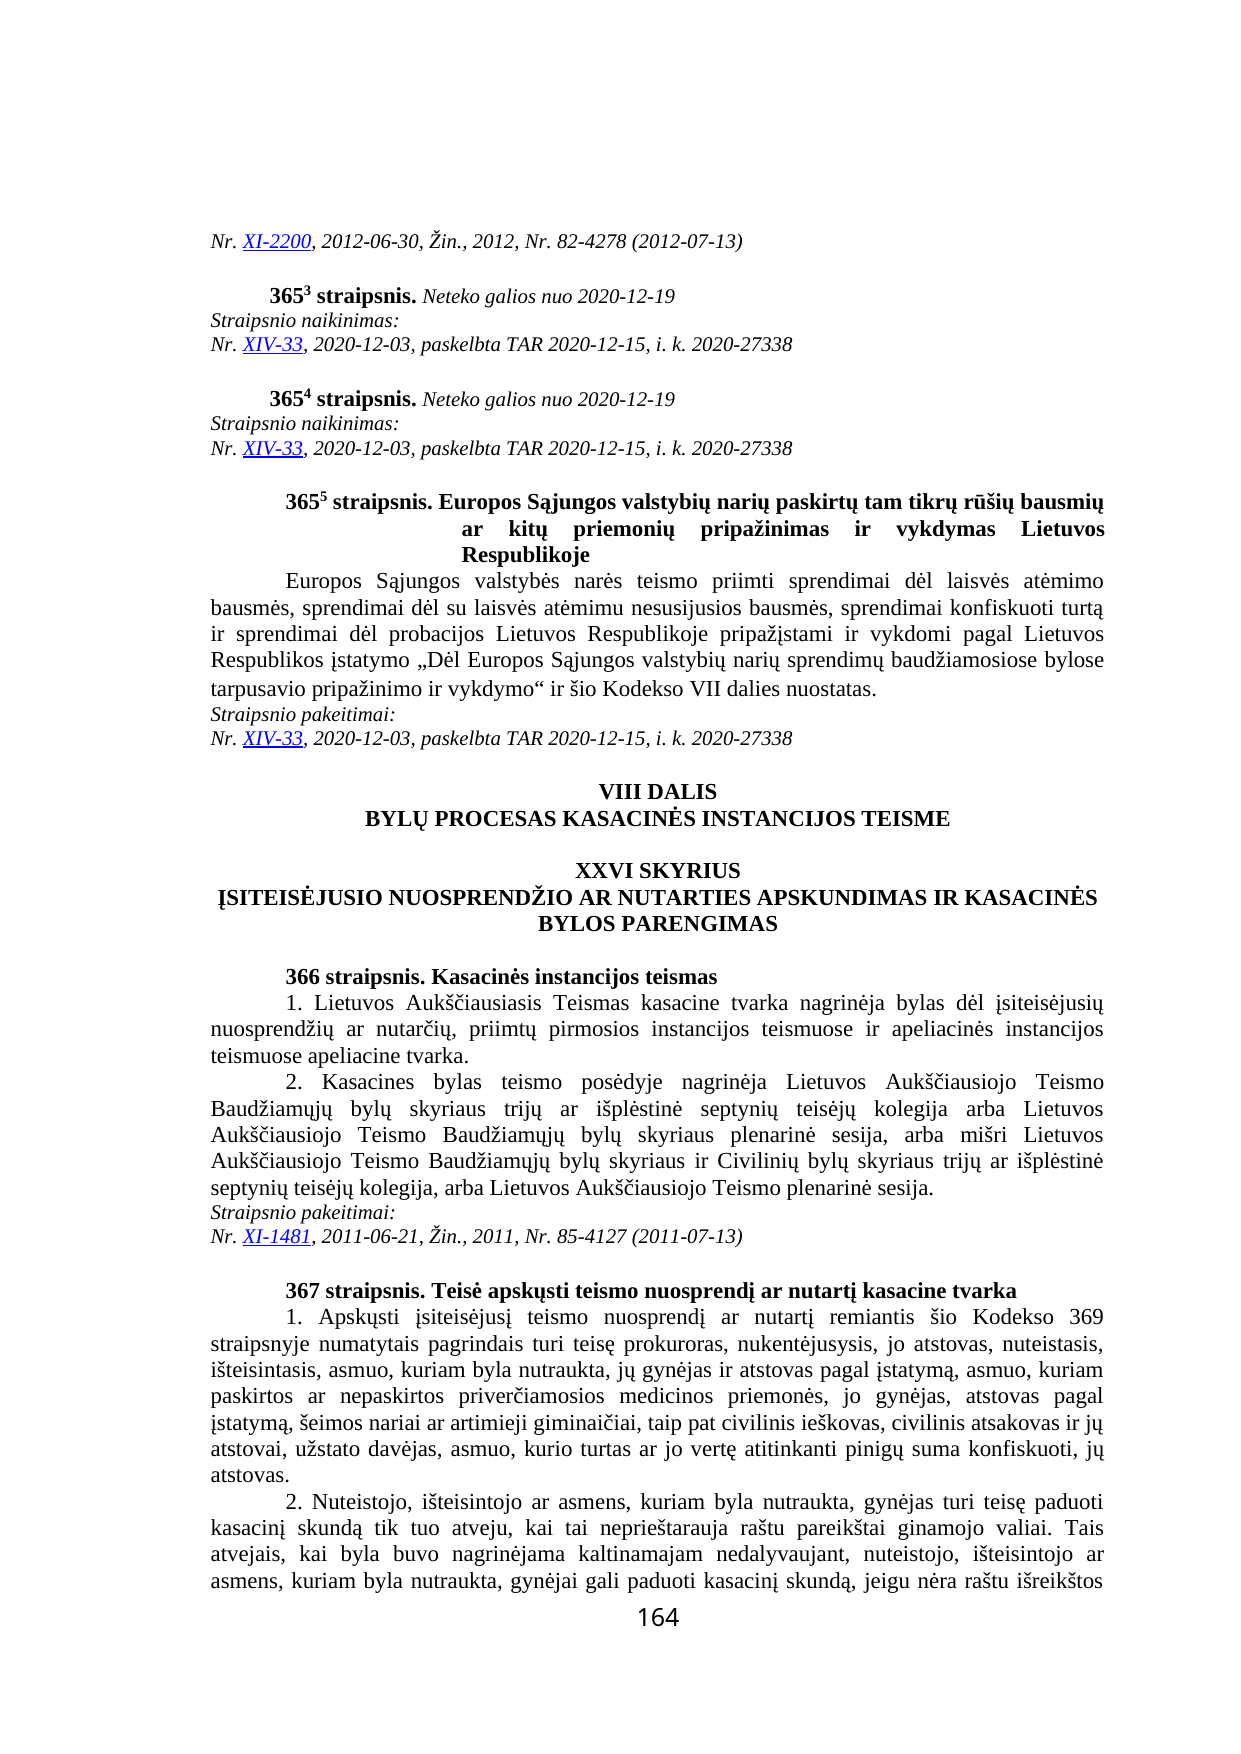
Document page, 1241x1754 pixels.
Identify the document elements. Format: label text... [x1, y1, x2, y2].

text Europos Sąjungos valstybės narės teismo priimti sprendimai dėl laisvės atėmimo bausmės, sprendimai dėl su laisvės atėmimu nesusijusios bausmės, sprendimai konfiskuoti turtą ir sprendimai dėl probacijos Lietuvos Respublikoje pripažįstami ir vykdomi pagal Lietuvos Respublikos įstatymo „Dėl Europos Sąjungos valstybių narių sprendimų baudžiamosiose bylose tarpusavio pripažinimo ir vykdymo“ ir šio Kodekso VII dalies nuostatas. [210, 567, 1105, 701]
text 2. Nuteistojo, išteisintojo ar asmens, kuriam byla nutraukta, gynėjas turi teisę paduoti kasacinį skundą tik tuo atveju, kai tai neprieštarauja raštu pareikštai ginamojo valiai. Tais atvejais, kai byla buvo nagrinėjama kaltinamajam nedalyvaujant, nuteistojo, išteisintojo ar asmens, kuriam byla nutraukta, gynėjai gali paduoti kasacinį skundą, jeigu nėra raštu išreikštos [210, 1488, 1105, 1593]
text Nr. XIV-33, 2020-12-03, paskelbta TAR 2020-12-15, i. k. 2020-27338 [210, 435, 1105, 459]
text 1. Apskųsti įsiteisėjusį teismo nuosprendį ar nutartį remiantis šio Kodekso 369 straipsnyje numatytais pagrindais turi teisę prokuroras, nukentėjusysis, jo atstovas, nuteistasis, išteisintasis, asmuo, kuriam byla nutraukta, jų gynėjas ir atstovas pagal įstatymą, asmuo, kuriam paskirtos ar nepaskirtos priverčiamosios medicinos priemonės, jo gynėjas, atstovas pagal įstatymą, šeimos nariai ar artimieji giminaičiai, taip pat civilinis ieškovas, civilinis atsakovas ir jų atstovai, užstato davėjas, asmuo, kurio turtas ar jo vertę atitinkanti pinigų suma konfiskuoti, jų atstovas. [210, 1303, 1105, 1488]
text Straipsnio pakeitimai: [210, 701, 1105, 726]
text Įsiteisėjusio nuosprendžio ar nutarties apskundimas ir kasacinės bylos parengimas [210, 884, 1105, 936]
text Straipsnio naikinimas: [210, 308, 1105, 332]
text Bylų procesas kasacinės instancijos teisme [210, 805, 1105, 831]
text 1. Lietuvos Aukščiausiasis Teismas kasacine tvarka nagrinėja bylas dėl įsiteisėjusių nuosprendžių ar nutarčių, priimtų pirmosios instancijos teismuose ir apeliacinės instancijos teismuose apeliacine tvarka. [210, 989, 1105, 1068]
text Straipsnio pakeitimai: [210, 1200, 1105, 1224]
text 3655 straipsnis. Europos Sąjungos valstybių narių paskirtų tam tikrų rūšių bausmių ar kitų priemonių pripažinimas ir vykdymas Lietuvos Respublikoje [285, 488, 1105, 567]
text Nr. XIV-33, 2020-12-03, paskelbta TAR 2020-12-15, i. k. 2020-27338 [210, 726, 1105, 749]
text 366 straipsnis. Kasacinės instancijos teismas [210, 963, 1105, 989]
text Straipsnio naikinimas: [210, 411, 1105, 435]
subtitle XXVI skyrius [210, 857, 1105, 884]
text 3654 straipsnis. Neteko galios nuo 2020-12-19 [210, 385, 1105, 411]
subtitle VIII dalis [210, 778, 1105, 805]
text 3653 straipsnis. Neteko galios nuo 2020-12-19 [210, 282, 1105, 308]
text 2. Kasacines bylas teismo posėdyje nagrinėja Lietuvos Aukščiausiojo Teismo Baudžiamųjų bylų skyriaus trijų ar išplėstinė septynių teisėjų kolegija arba Lietuvos Aukščiausiojo Teismo Baudžiamųjų bylų skyriaus plenarinė sesija, arba mišri Lietuvos Aukščiausiojo Teismo Baudžiamųjų bylų skyriaus ir Civilinių bylų skyriaus trijų ar išplėstinė septynių teisėjų kolegija, arba Lietuvos Aukščiausiojo Teismo plenarinė sesija. [210, 1068, 1105, 1200]
text Nr. XI-1481, 2011-06-21, Žin., 2011, Nr. 85-4127 (2011-07-13) [210, 1224, 1105, 1248]
text Nr. XI-2200, 2012-06-30, Žin., 2012, Nr. 82-4278 (2012-07-13) [210, 229, 1105, 253]
text Nr. XIV-33, 2020-12-03, paskelbta TAR 2020-12-15, i. k. 2020-27338 [210, 332, 1105, 356]
text 367 straipsnis. Teisė apskųsti teismo nuosprendį ar nutartį kasacine tvarka [210, 1277, 1105, 1303]
